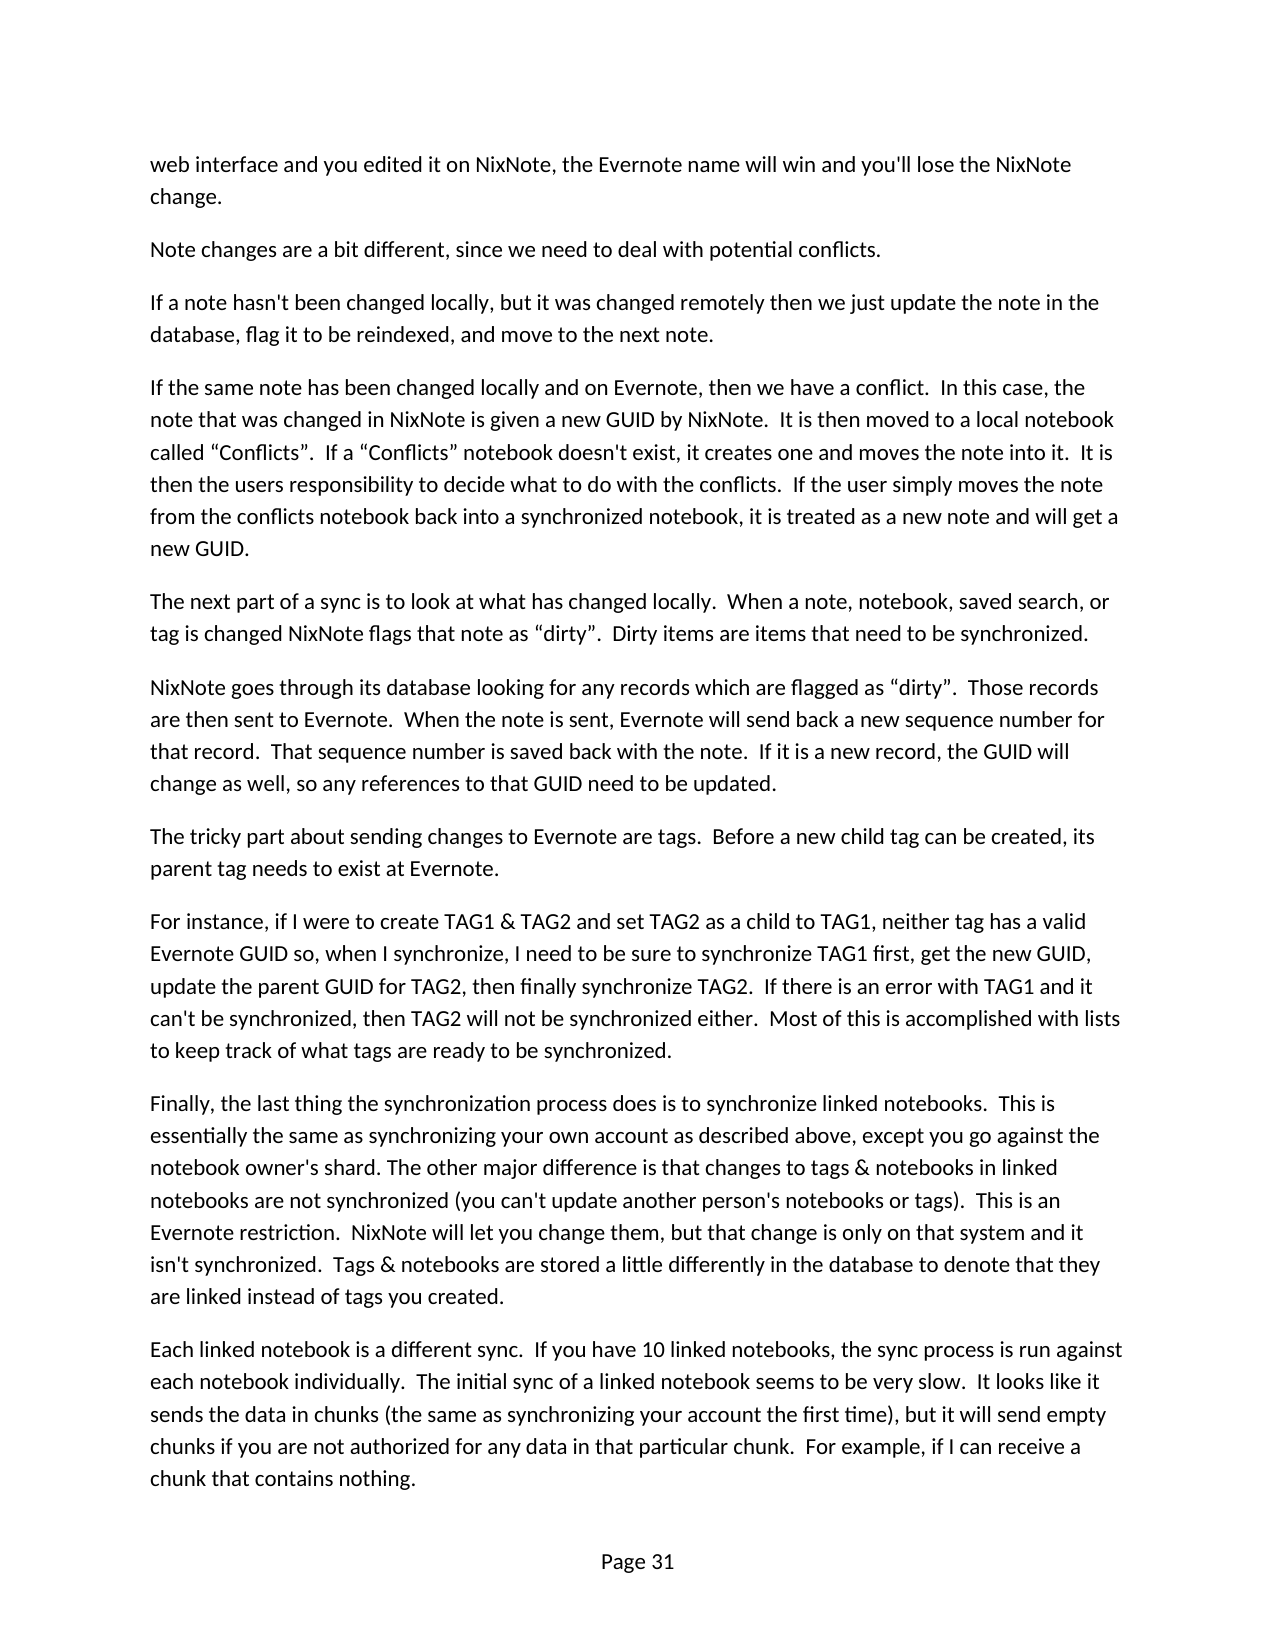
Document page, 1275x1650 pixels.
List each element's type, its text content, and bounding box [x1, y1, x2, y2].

text Each linked notebook is a different sync. If you have 10 linked notebooks, the sync process is run against each notebook individually. The initial sync of a linked notebook seems to be very slow. It looks like it sends the data in chunks (the same as synchronizing your account the first time), but it will send empty chunks if you are not authorized for any data in that particular chunk. For example, if I can receive a chunk that contains nothing. [150, 1335, 1125, 1492]
text NixNote goes through its database looking for any records which are flagged as “dirty”. Those records are then sent to Evernote. When the note is sent, Evernote will send back a new sequence number for that record. That sequence number is saved back with the note. If it is a new record, the GUID will change as well, so any references to that GUID need to be updated. [150, 673, 1125, 797]
text Finally, the last thing the synchronization process does is to synchronize linked notebooks. This is essentially the same as synchronizing your own account as described above, except you go against the notebook owner's shard. The other major difference is that changes to tags & notebooks in linked notebooks are not synchronized (you can't update another person's notebooks or tags). This is an Evernote restriction. NixNote will let you change them, but that change is only on that system and it isn't synchronized. Tags & notebooks are stored a little differently in the database to denote that they are linked instead of tags you created. [150, 1089, 1125, 1310]
text If the same note has been changed locally and on Evernote, then we have a conflict. In this case, the note that was changed in NixNote is given a new GUID by NixNote. It is then moved to a local notebook called “Conflicts”. If a “Conflicts” notebook doesn't exist, it creates one and moves the note into it. It is then the users responsibility to decide what to do with the conflicts. If the user simply moves the note from the conflicts notebook back into a synchronized notebook, it is treated as a new note and will get a new GUID. [150, 373, 1125, 562]
text If a note hasn't been changed locally, but it was changed remotely then we just update the note in the database, flag it to be reindexed, and move to the next note. [150, 288, 1125, 348]
text Note changes are a bit different, since we need to deal with potential conflicts. [150, 235, 1125, 263]
text web interface and you edited it on NixNote, the Evernote name will win and you'll lose the NixNote change. [150, 150, 1125, 210]
text The next part of a sync is to look at what has changed locally. When a note, notebook, saved search, or tag is changed NixNote flags that note as “dirty”. Dirty items are items that need to be synchronized. [150, 587, 1125, 648]
text The tricky part about sending changes to Evernote are tags. Before a new child tag can be created, its parent tag needs to exist at Evernote. [150, 822, 1125, 882]
text For instance, if I were to create TAG1 & TAG2 and set TAG2 as a child to TAG1, neither tag has a valid Evernote GUID so, when I synchronize, I need to be sure to synchronize TAG1 first, get the new GUID, update the parent GUID for TAG2, then finally synchronize TAG2. If there is an error with TAG1 and it can't be synchronized, then TAG2 will not be synchronized either. Most of this is accomplished with lists to keep track of what tags are ready to be synchronized. [150, 907, 1125, 1064]
